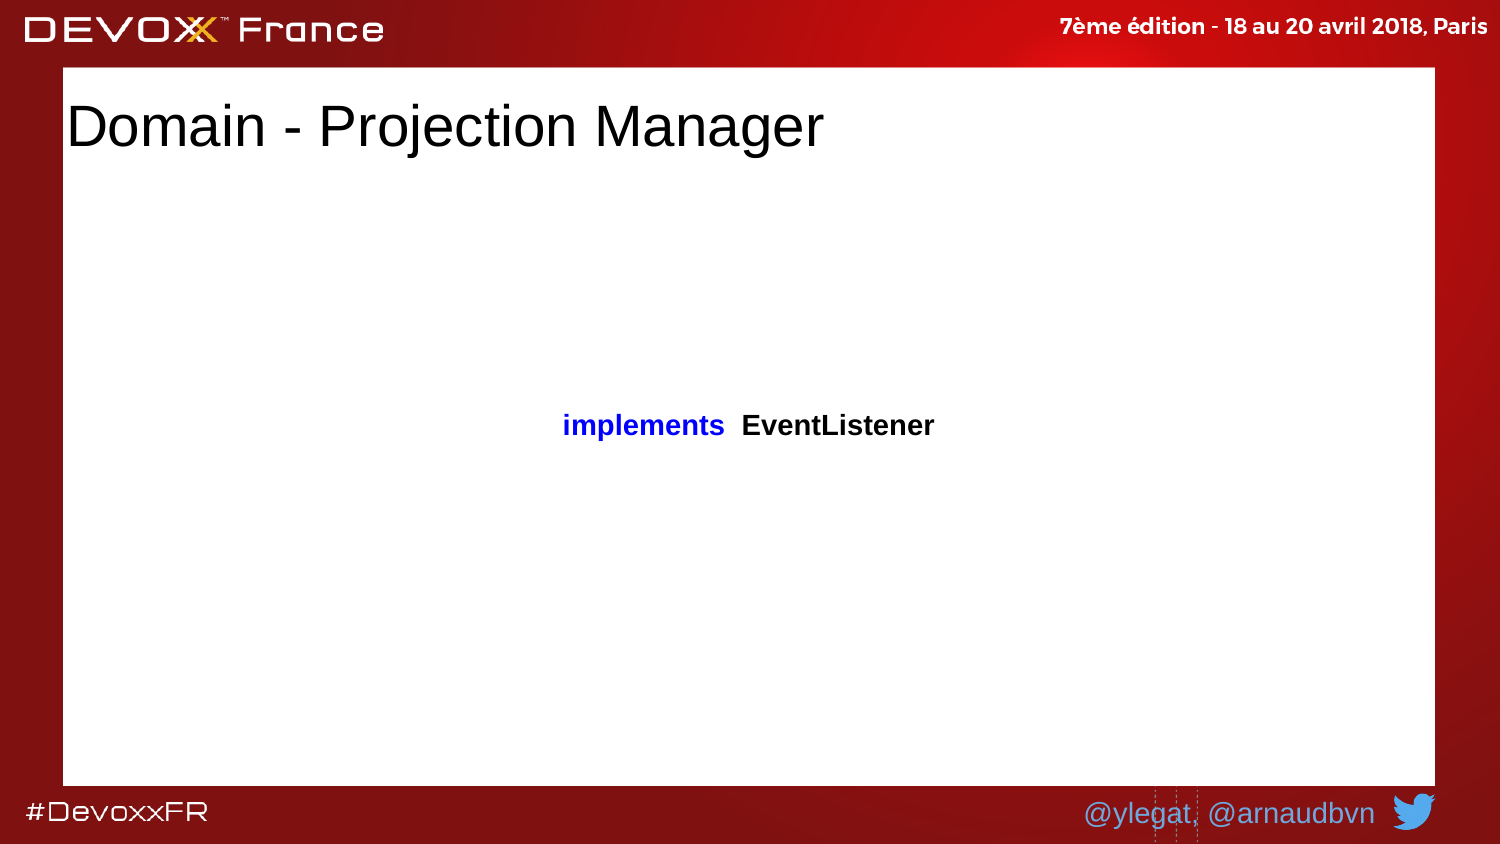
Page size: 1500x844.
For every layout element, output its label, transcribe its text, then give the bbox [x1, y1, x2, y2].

text_box @ylegat, @arnaudbvn [1068, 779, 1399, 844]
text_box implements EventListener [547, 391, 953, 453]
picture [0, 0, 1500, 844]
title Domain - Projection Manager [51, 72, 1449, 167]
